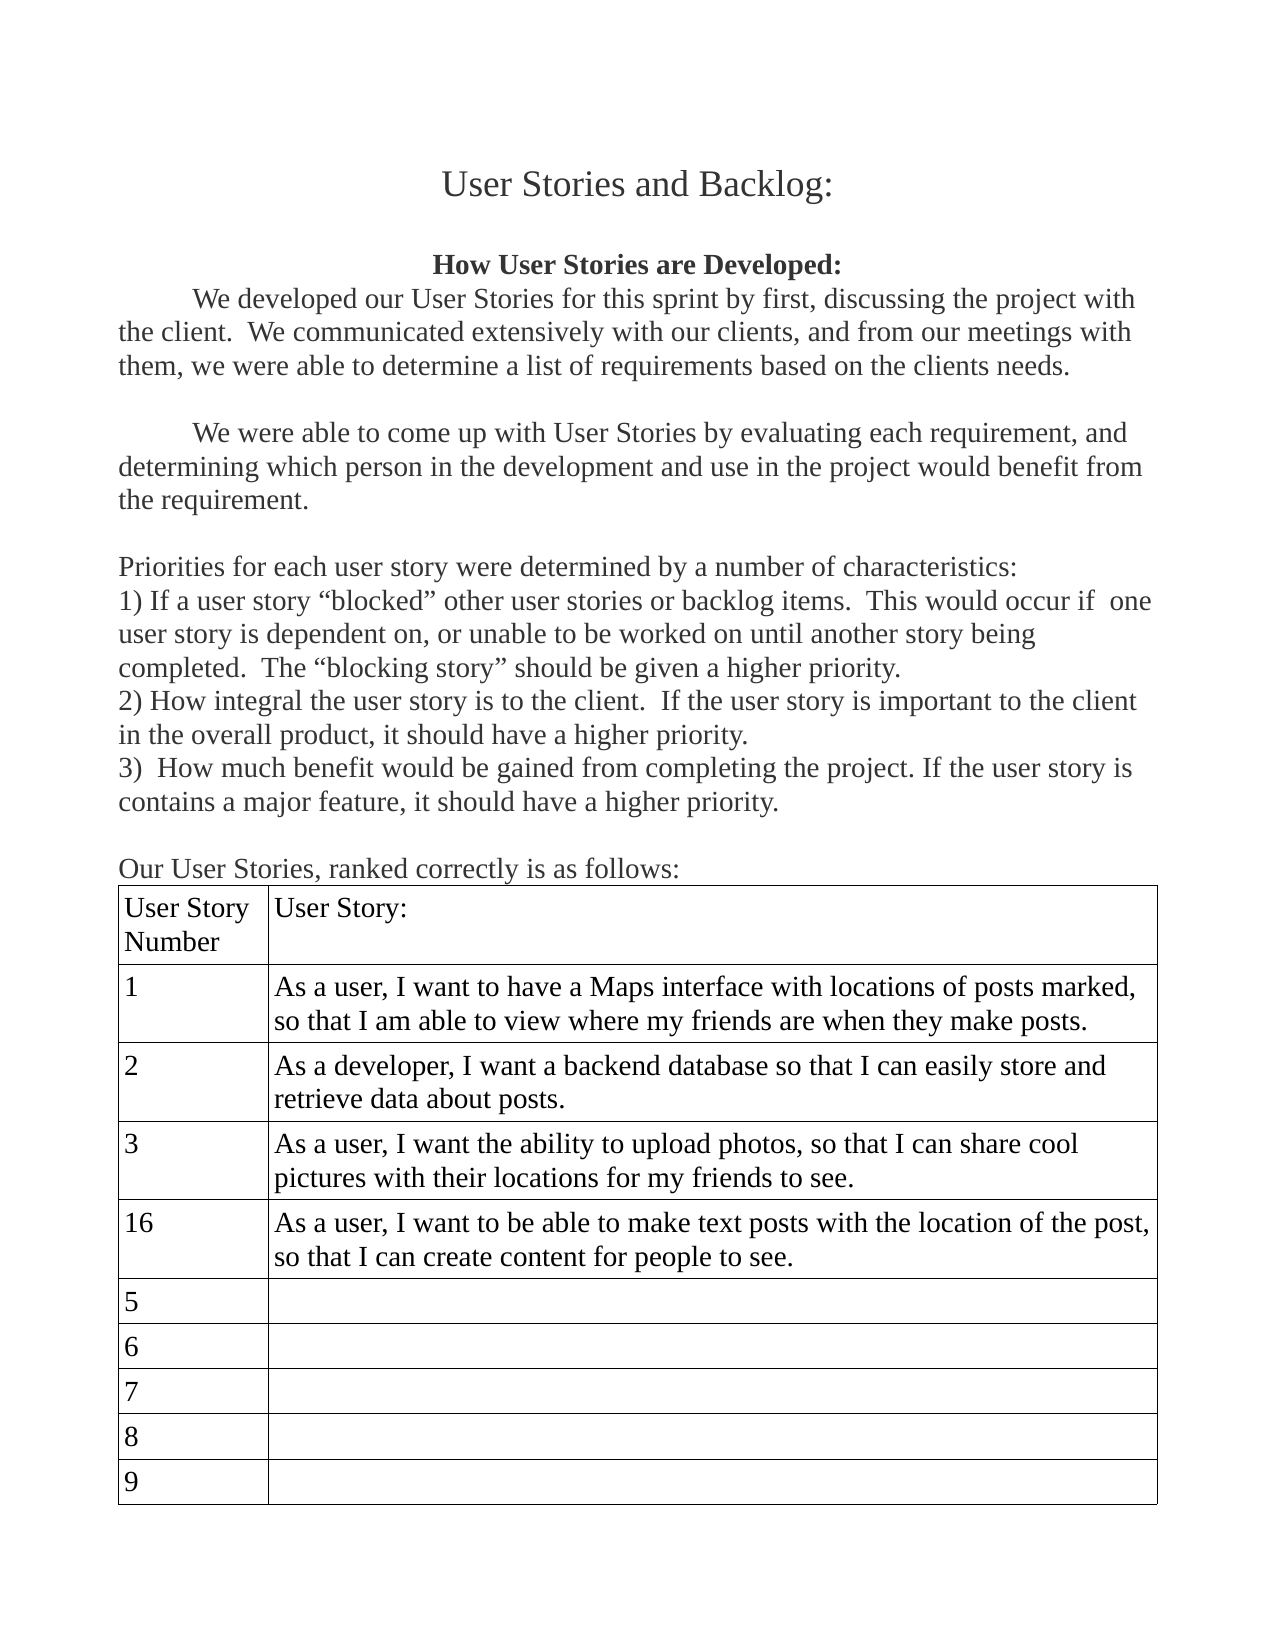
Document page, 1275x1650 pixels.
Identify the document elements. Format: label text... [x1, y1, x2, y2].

text 3) How much benefit would be gained from completing the project. If the user story is contains a major feature, it should have a higher priority. [118, 751, 1157, 818]
table_cell [269, 1369, 1157, 1413]
text We developed our User Stories for this sprint by first, discussing the project with the client. We communicated extensively with our clients, and from our meetings with them, we were able to determine a list of requirements based on the clients needs. [118, 281, 1157, 382]
table_header User Story Number [119, 886, 268, 963]
table_cell 5 [119, 1279, 268, 1323]
table_cell 1 [119, 965, 268, 1042]
table_cell As a user, I want to be able to make text posts with the location of the post, so that I can create content for people to see. [269, 1200, 1157, 1278]
text User Stories and Backlog: [118, 161, 1157, 204]
table_cell [269, 1324, 1157, 1368]
text We were able to come up with User Stories by evaluating each requirement, and determining which person in the development and use in the project would benefit from the requirement. [118, 415, 1157, 516]
table_cell 2 [119, 1043, 268, 1121]
text Our User Stories, ranked correctly is as follows: [118, 851, 1157, 885]
table_cell 16 [119, 1200, 268, 1278]
table_cell 6 [119, 1324, 268, 1368]
text How User Stories are Developed: [118, 247, 1157, 281]
table_cell 7 [119, 1369, 268, 1413]
table_cell As a developer, I want a backend database so that I can easily store and retrieve data about posts. [269, 1043, 1157, 1121]
table_cell As a user, I want to have a Maps interface with locations of posts marked, so that I am able to view where my friends are when they make posts. [269, 965, 1157, 1042]
table_cell 9 [119, 1460, 268, 1503]
table_cell 3 [119, 1122, 268, 1199]
table_cell [269, 1460, 1157, 1503]
table_header User Story: [269, 886, 1157, 963]
text Priorities for each user story were determined by a number of characteristics: [118, 549, 1157, 583]
table_cell As a user, I want the ability to upload photos, so that I can share cool pictures with their locations for my friends to see. [269, 1122, 1157, 1199]
table_cell [269, 1279, 1157, 1323]
text 1) If a user story “blocked” other user stories or backlog items. This would occur if one user story is dependent on, or unable to be worked on until another story being completed. The “blocking story” should be given a higher priority. [118, 583, 1157, 683]
table_cell [269, 1414, 1157, 1458]
table_cell 8 [119, 1414, 268, 1458]
text 2) How integral the user story is to the client. If the user story is important to the client in the overall product, it should have a higher priority. [118, 683, 1157, 751]
